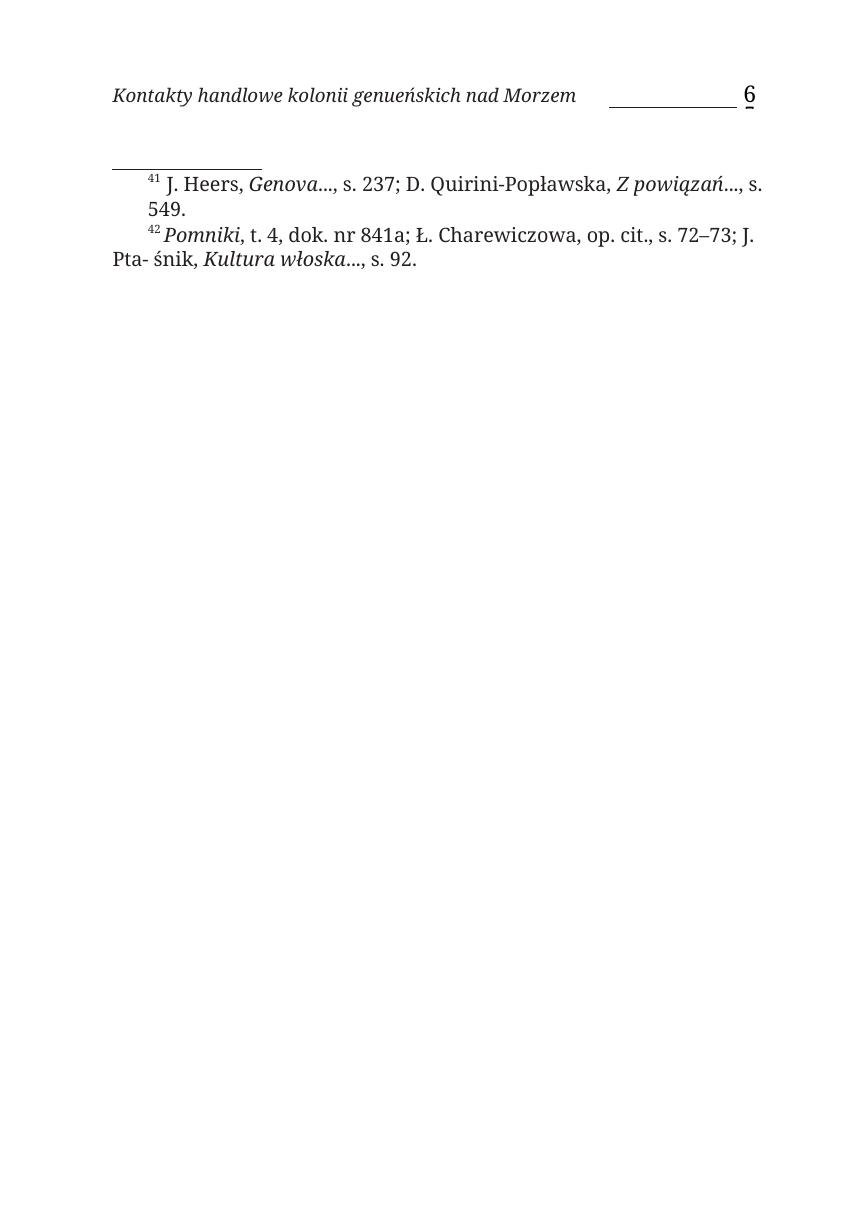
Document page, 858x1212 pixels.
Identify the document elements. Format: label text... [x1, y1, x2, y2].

text 41 J. Heers, Genova..., s. 237; D. Quirini-Popławska, Z powiązań..., s. 549. [148, 168, 774, 222]
text 42 Pomniki, t. 4, dok. nr 841a; Ł. Charewiczowa, op. cit., s. 72–73; J. Pta- śnik, Kultura włoska..., s. 92. [112, 222, 774, 272]
